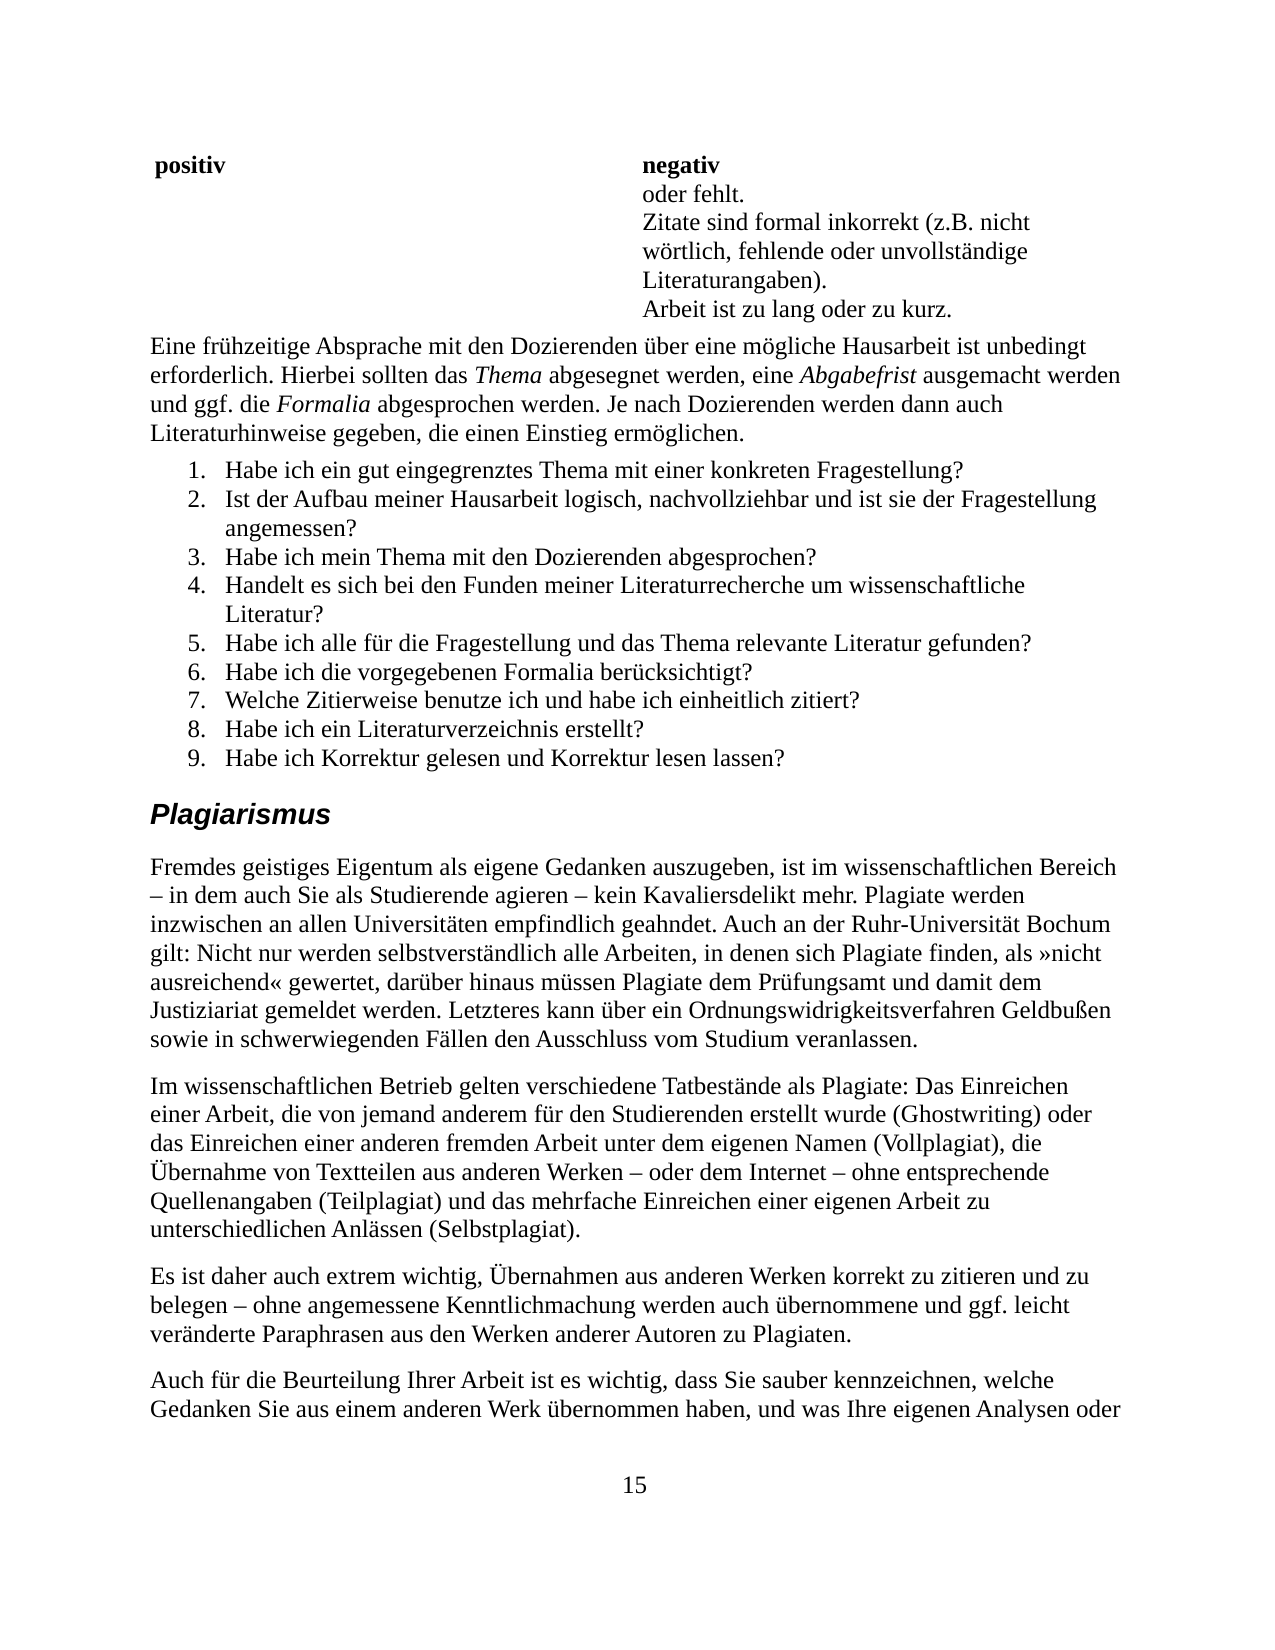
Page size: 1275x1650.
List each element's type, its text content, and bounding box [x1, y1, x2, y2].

list Habe ich mein Thema mit den Dozierenden abgesprochen? [187, 542, 1125, 570]
list Habe ich ein Literaturverzeichnis erstellt? [187, 714, 1125, 743]
table_header negativ [638, 150, 1125, 179]
table_cell oder fehlt. [638, 179, 1125, 207]
list Ist der Aufbau meiner Hausarbeit logisch, nachvollziehbar und ist sie der Fragestellung angemessen? [187, 484, 1125, 542]
text Fremdes geistiges Eigentum als eigene Gedanken auszugeben, ist im wissenschaftlichen Bereich – in dem auch Sie als Studierende agieren – kein Kavaliersdelikt mehr. Plagiate werden inzwischen an allen Universitäten empfindlich geahndet. Auch an der Ruhr-Universität Bochum gilt: Nicht nur werden selbstverständlich alle Arbeiten, in denen sich Plagiate finden, als »nicht ausreichend« gewertet, darüber hinaus müssen Plagiate dem Prüfungsamt und damit dem Justiziariat gemeldet werden. Letzteres kann über ein Ordnungswidrigkeitsverfahren Geldbußen sowie in schwerwiegenden Fällen den Ausschluss vom Studium veranlassen. [150, 852, 1125, 1053]
list Handelt es sich bei den Funden meiner Literaturrecherche um wissenschaftliche Literatur? [187, 570, 1125, 628]
text Auch für die Beurteilung Ihrer Arbeit ist es wichtig, dass Sie sauber kennzeichnen, welche Gedanken Sie aus einem anderen Werk übernommen haben, und was Ihre eigenen Analysen oder [150, 1365, 1125, 1423]
list Habe ich ein gut eingegrenztes Thema mit einer konkreten Fragestellung? [187, 455, 1125, 484]
text Eine frühzeitige Absprache mit den Dozierenden über eine mögliche Hausarbeit ist unbedingt erforderlich. Hierbei sollten das Thema abgesegnet werden, eine Abgabefrist ausgemacht werden und ggf. die Formalia abgesprochen werden. Je nach Dozierenden werden dann auch Literaturhinweise gegeben, die einen Einstieg ermöglichen. [150, 331, 1125, 446]
text Es ist daher auch extrem wichtig, Übernahmen aus anderen Werken korrekt zu zitieren und zu belegen – ohne angemessene Kenntlichmachung werden auch übernommene und ggf. leicht veränderte Paraphrasen aus den Werken anderer Autoren zu Plagiaten. [150, 1261, 1125, 1347]
list Welche Zitierweise benutze ich und habe ich einheitlich zitiert? [187, 685, 1125, 714]
list Habe ich alle für die Fragestellung und das Thema relevante Literatur gefunden? [187, 628, 1125, 657]
table_cell [150, 294, 637, 322]
table_cell [150, 208, 637, 294]
list Habe ich Korrektur gelesen und Korrektur lesen lassen? [187, 743, 1125, 772]
text Im wissenschaftlichen Betrieb gelten verschiedene Tatbestände als Plagiate: Das Einreichen einer Arbeit, die von jemand anderem für den Studierenden erstellt wurde (Ghostwriting) oder das Einreichen einer anderen fremden Arbeit unter dem eigenen Namen (Vollplagiat), die Übernahme von Textteilen aus anderen Werken – oder dem Internet – ohne entsprechende Quellenangaben (Teilplagiat) und das mehrfache Einreichen einer eigenen Arbeit zu unterschiedlichen Anlässen (Selbstplagiat). [150, 1071, 1125, 1243]
list Habe ich die vorgegebenen Formalia berücksichtigt? [187, 657, 1125, 685]
table_cell Zitate sind formal inkorrekt (z.B. nicht wörtlich, fehlende oder unvollständige Literaturangaben). [638, 208, 1125, 294]
table_header positiv [150, 150, 637, 179]
table_cell Arbeit ist zu lang oder zu kurz. [638, 294, 1125, 322]
subtitle Plagiarismus [150, 797, 1125, 830]
table_cell [150, 179, 637, 207]
